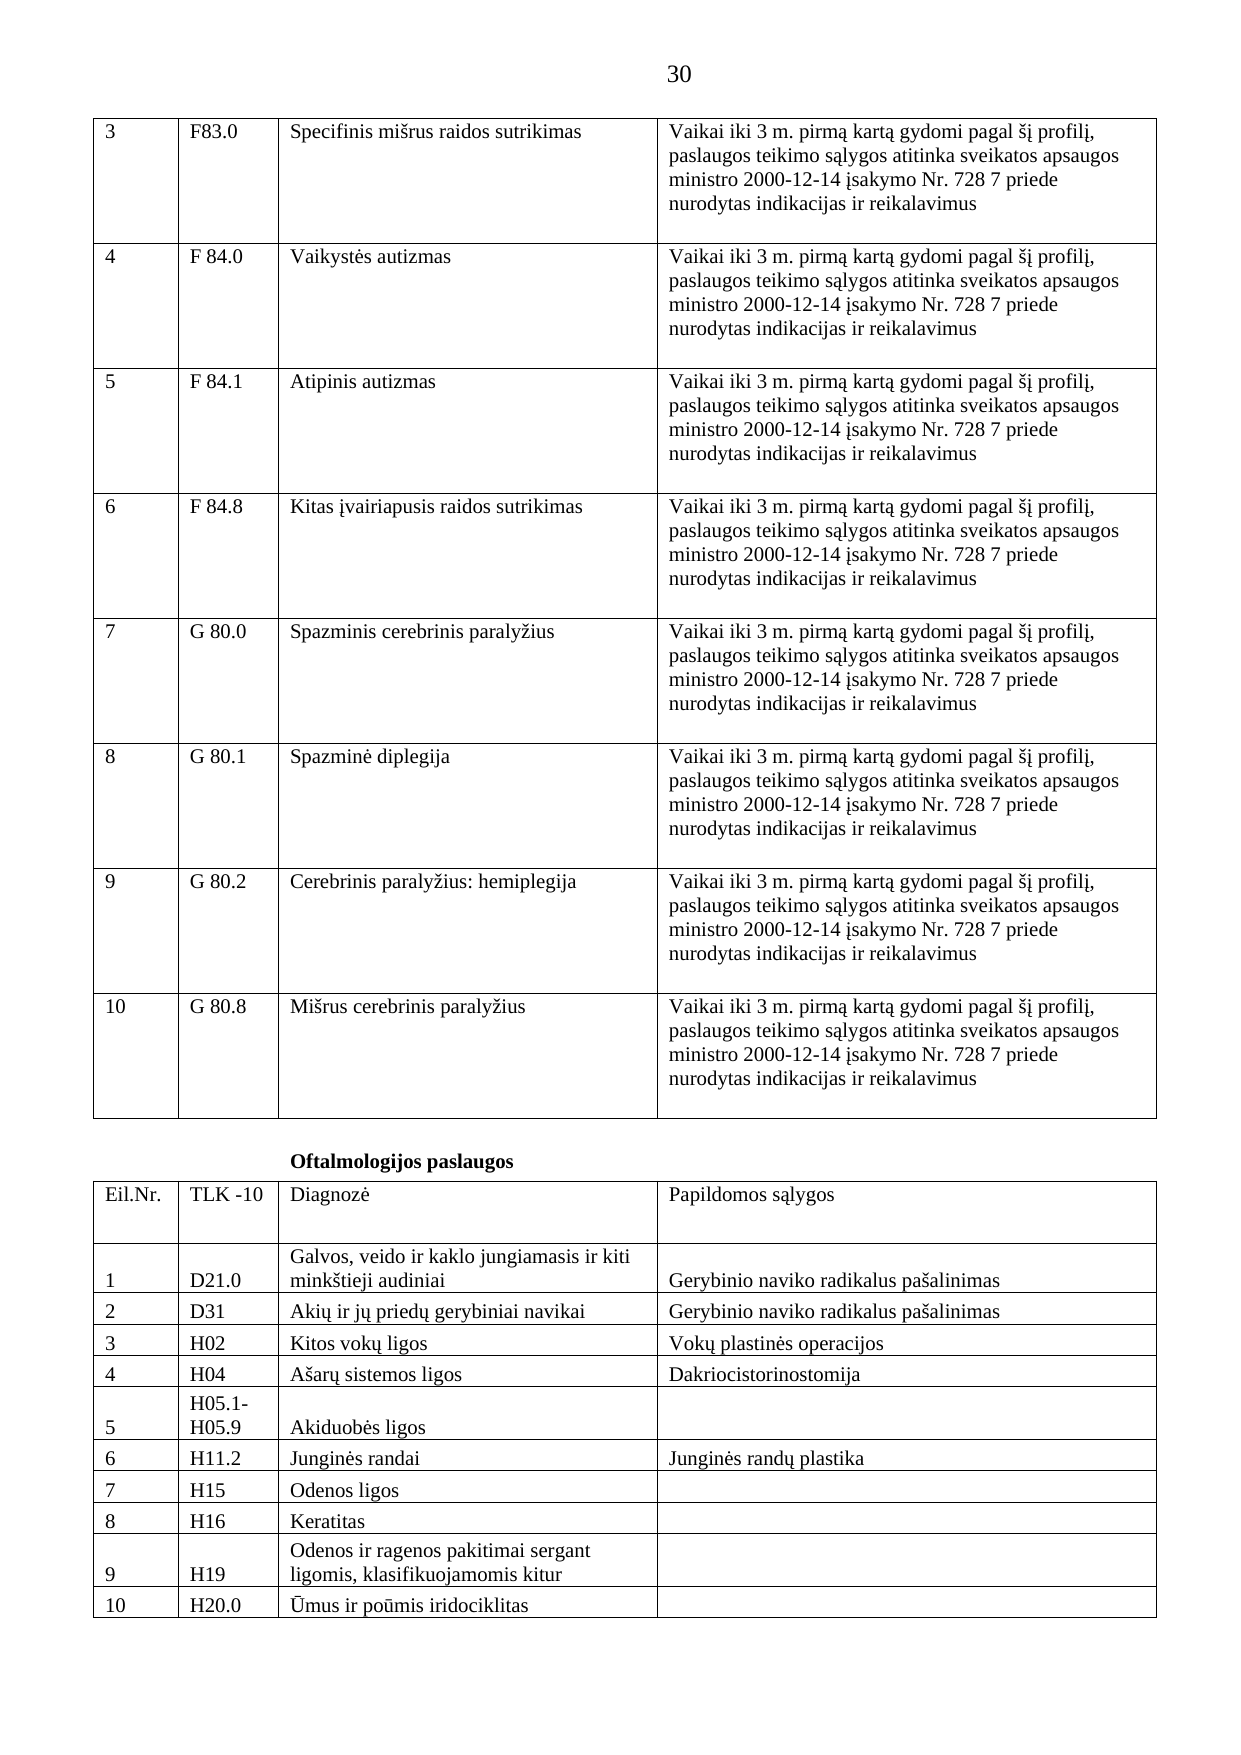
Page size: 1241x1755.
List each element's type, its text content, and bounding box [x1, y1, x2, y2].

table_cell 10 [94, 994, 178, 1118]
table_cell 6 [94, 494, 178, 618]
table_cell Vaikai iki 3 m. pirmą kartą gydomi pagal šį profilį, paslaugos teikimo sąlygos atitinka sveikatos apsaugos ministro 2000-12-14 įsakymo Nr. 728 7 priede nurodytas indikacijas ir reikalavimus [658, 744, 1156, 868]
table_cell Oftalmologijos paslaugos [279, 1149, 657, 1181]
table_cell Junginės randų plastika [658, 1440, 1156, 1470]
table_cell H16 [179, 1503, 278, 1533]
table_cell 8 [94, 744, 178, 868]
table_cell [178, 1119, 278, 1149]
table_cell Vaikai iki 3 m. pirmą kartą gydomi pagal šį profilį, paslaugos teikimo sąlygos atitinka sveikatos apsaugos ministro 2000-12-14 įsakymo Nr. 728 7 priede nurodytas indikacijas ir reikalavimus [658, 494, 1156, 618]
table_cell Kitas įvairiapusis raidos sutrikimas [279, 494, 657, 618]
table_cell 5 [94, 1387, 178, 1439]
table_cell Cerebrinis paralyžius: hemiplegija [279, 869, 657, 993]
table_cell F 84.1 [179, 369, 278, 493]
table_cell 7 [94, 1471, 178, 1502]
table_cell Papildomos sąlygos [658, 1182, 1156, 1243]
table_cell [658, 1534, 1156, 1586]
table_cell [658, 1503, 1156, 1533]
table_cell Gerybinio naviko radikalus pašalinimas [658, 1293, 1156, 1323]
table_cell [658, 1119, 1156, 1149]
table_cell Eil.Nr. [94, 1182, 178, 1243]
table_cell [658, 1471, 1156, 1502]
table_cell Spazminė diplegija [279, 744, 657, 868]
table_cell 3 [94, 1325, 178, 1355]
table_cell 3 [94, 119, 178, 243]
table_cell 2 [94, 1293, 178, 1323]
table_cell 9 [94, 869, 178, 993]
table_cell H20.0 [179, 1587, 278, 1617]
table_cell 8 [94, 1503, 178, 1533]
table_cell Vaikai iki 3 m. pirmą kartą gydomi pagal šį profilį, paslaugos teikimo sąlygos atitinka sveikatos apsaugos ministro 2000-12-14 įsakymo Nr. 728 7 priede nurodytas indikacijas ir reikalavimus [658, 619, 1156, 743]
table_cell Galvos, veido ir kaklo jungiamasis ir kiti minkštieji audiniai [279, 1244, 657, 1292]
table_cell Diagnozė [279, 1182, 657, 1243]
table_cell H05.1-H05.9 [179, 1387, 278, 1439]
table_cell [94, 1149, 178, 1181]
table_cell 7 [94, 619, 178, 743]
table_cell Akiduobės ligos [279, 1387, 657, 1439]
table_cell 4 [94, 1356, 178, 1386]
table_cell Gerybinio naviko radikalus pašalinimas [658, 1244, 1156, 1292]
table_cell Junginės randai [279, 1440, 657, 1470]
table_cell Specifinis mišrus raidos sutrikimas [279, 119, 657, 243]
table_cell Ašarų sistemos ligos [279, 1356, 657, 1386]
table_cell F 84.0 [179, 244, 278, 368]
table_cell [658, 1387, 1156, 1439]
table_cell F 84.8 [179, 494, 278, 618]
table_cell 9 [94, 1534, 178, 1586]
table_cell Akių ir jų priedų gerybiniai navikai [279, 1293, 657, 1323]
table_cell G 80.1 [179, 744, 278, 868]
table_cell [658, 1587, 1156, 1617]
table_cell Vaikai iki 3 m. pirmą kartą gydomi pagal šį profilį, paslaugos teikimo sąlygos atitinka sveikatos apsaugos ministro 2000-12-14 įsakymo Nr. 728 7 priede nurodytas indikacijas ir reikalavimus [658, 244, 1156, 368]
table_cell Odenos ligos [279, 1471, 657, 1502]
table_cell TLK -10 [179, 1182, 278, 1243]
table_cell Ūmus ir poūmis iridociklitas [279, 1587, 657, 1617]
table_cell Vaikai iki 3 m. pirmą kartą gydomi pagal šį profilį, paslaugos teikimo sąlygos atitinka sveikatos apsaugos ministro 2000-12-14 įsakymo Nr. 728 7 priede nurodytas indikacijas ir reikalavimus [658, 869, 1156, 993]
table_cell Vaikystės autizmas [279, 244, 657, 368]
table_cell Keratitas [279, 1503, 657, 1533]
table_cell H19 [179, 1534, 278, 1586]
table_cell Spazminis cerebrinis paralyžius [279, 619, 657, 743]
table_cell D21.0 [179, 1244, 278, 1292]
table_cell [279, 1119, 657, 1149]
table_cell [658, 1149, 1156, 1181]
table_cell H02 [179, 1325, 278, 1355]
table_cell 5 [94, 369, 178, 493]
table_cell Vaikai iki 3 m. pirmą kartą gydomi pagal šį profilį, paslaugos teikimo sąlygos atitinka sveikatos apsaugos ministro 2000-12-14 įsakymo Nr. 728 7 priede nurodytas indikacijas ir reikalavimus [658, 119, 1156, 243]
table_cell Dakriocistorinostomija [658, 1356, 1156, 1386]
table_cell H15 [179, 1471, 278, 1502]
table_cell G 80.8 [179, 994, 278, 1118]
table_cell F83.0 [179, 119, 278, 243]
table_cell Vokų plastinės operacijos [658, 1325, 1156, 1355]
table_cell Vaikai iki 3 m. pirmą kartą gydomi pagal šį profilį, paslaugos teikimo sąlygos atitinka sveikatos apsaugos ministro 2000-12-14 įsakymo Nr. 728 7 priede nurodytas indikacijas ir reikalavimus [658, 369, 1156, 493]
table_cell H11.2 [179, 1440, 278, 1470]
table_cell Atipinis autizmas [279, 369, 657, 493]
table_cell 4 [94, 244, 178, 368]
table_cell [94, 1119, 178, 1149]
table_cell 10 [94, 1587, 178, 1617]
table_cell 6 [94, 1440, 178, 1470]
table_cell H04 [179, 1356, 278, 1386]
table_cell D31 [179, 1293, 278, 1323]
table_cell Vaikai iki 3 m. pirmą kartą gydomi pagal šį profilį, paslaugos teikimo sąlygos atitinka sveikatos apsaugos ministro 2000-12-14 įsakymo Nr. 728 7 priede nurodytas indikacijas ir reikalavimus [658, 994, 1156, 1118]
table_cell G 80.0 [179, 619, 278, 743]
table_cell 1 [94, 1244, 178, 1292]
table_cell G 80.2 [179, 869, 278, 993]
table_cell Mišrus cerebrinis paralyžius [279, 994, 657, 1118]
table_cell Kitos vokų ligos [279, 1325, 657, 1355]
table_cell Odenos ir ragenos pakitimai sergant ligomis, klasifikuojamomis kitur [279, 1534, 657, 1586]
table_cell [178, 1149, 278, 1181]
